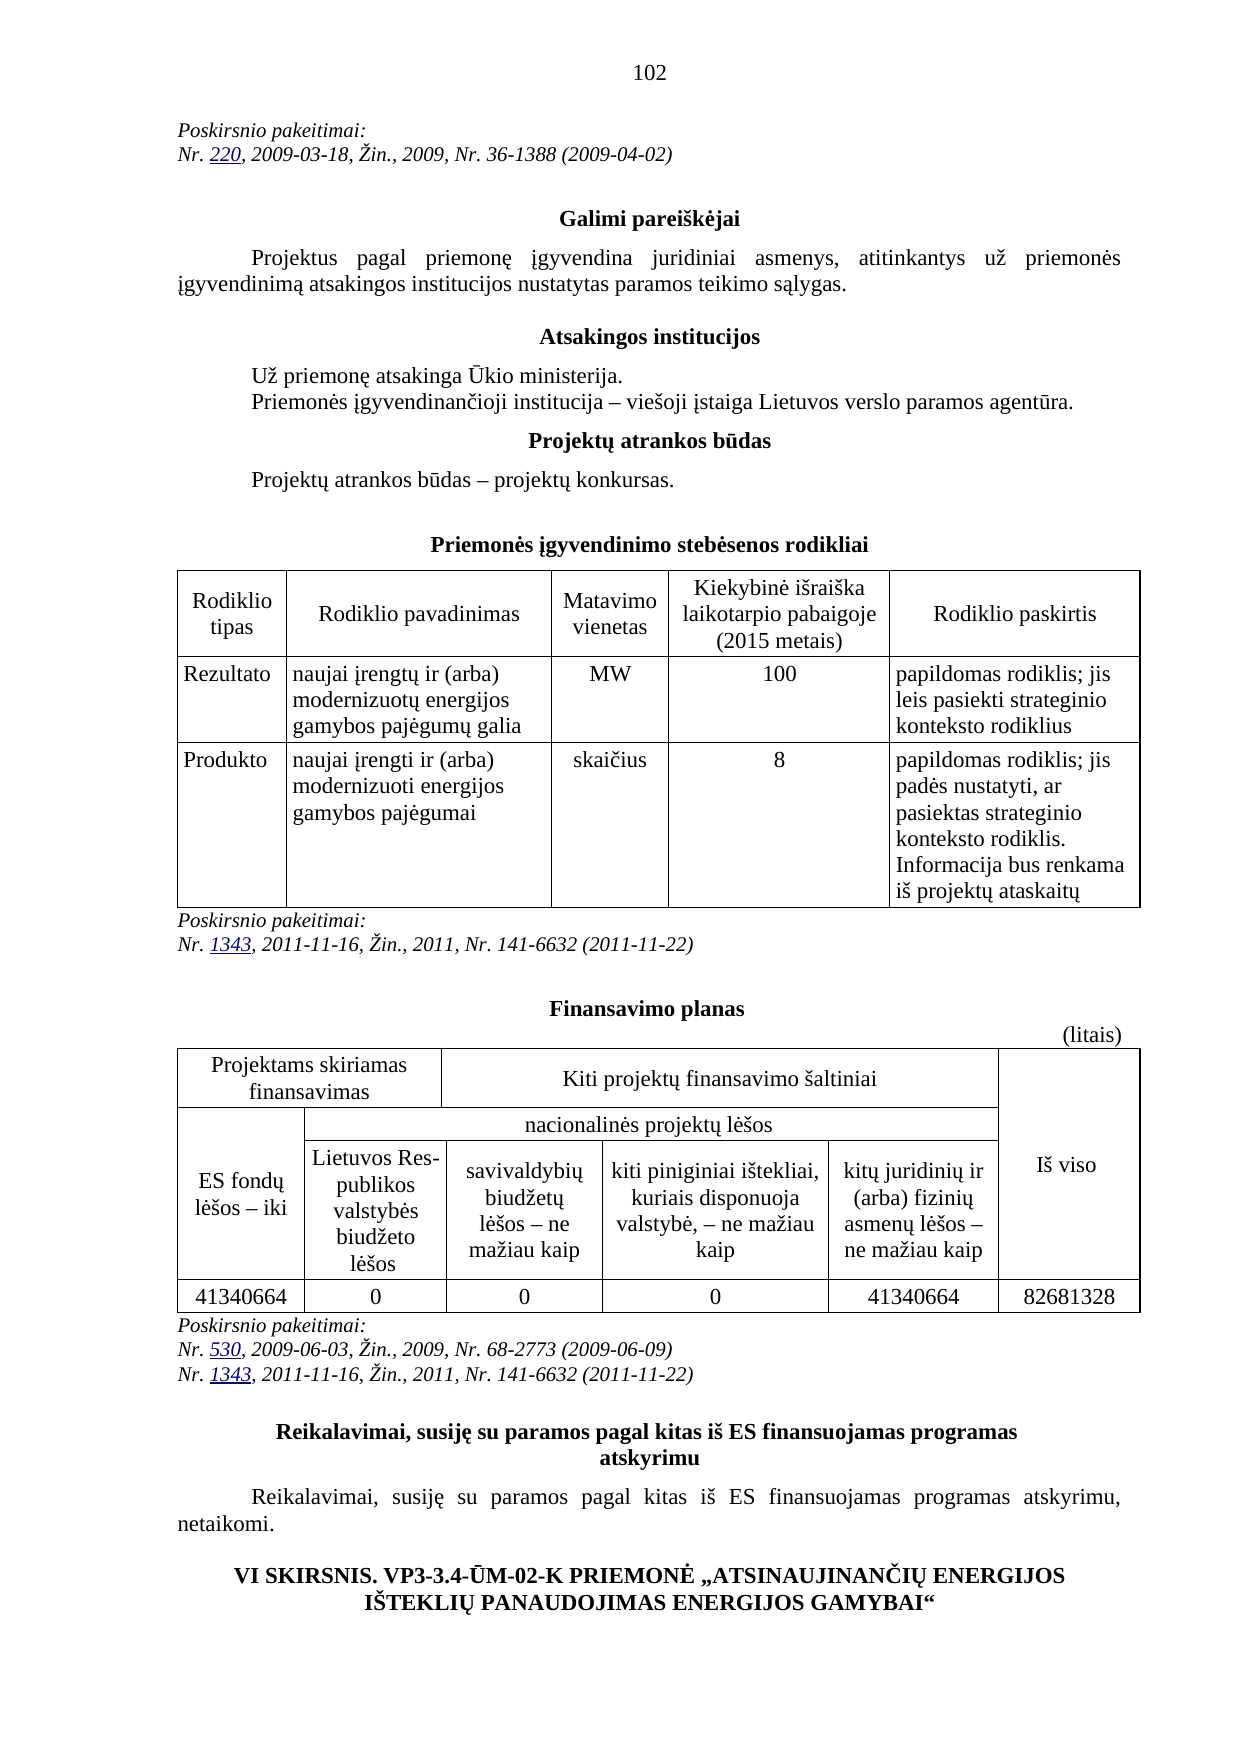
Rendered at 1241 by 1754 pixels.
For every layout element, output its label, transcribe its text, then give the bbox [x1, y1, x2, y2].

text Priemonės įgyvendinimo stebėsenos rodikliai [177, 531, 1122, 557]
table_cell naujai įrengtų ir (arba) modernizuotų energijos gamybos pajėgumų galia [287, 657, 551, 742]
text Atsakingos institucijos [177, 323, 1122, 349]
table_header Rodiklio tipas [178, 571, 286, 656]
text Nr. 1343, 2011-11-16, Žin., 2011, Nr. 141-6632 (2011-11-22) [177, 932, 1122, 956]
table_cell Lietuvos Res­publikos valsty­bės biudžeto lėšos [305, 1141, 446, 1279]
text Poskirsnio pakeitimai: [177, 118, 1122, 142]
table_cell papildomas rodiklis; jis leis pasiekti strateginio konteksto rodiklius [890, 657, 1139, 742]
table_header Iš viso [999, 1049, 1139, 1279]
subtitle Vi SKIRSNIS. VP3-3.4-ŪM-02-K PRIEMONĖ „Atsinaujinančių energijos išteklių panaudojimas energijos gamybai“ [177, 1562, 1122, 1615]
table_header Matavimo vienetas [552, 571, 668, 656]
table_cell 41340664 [178, 1280, 304, 1312]
table_cell Produkto [178, 743, 286, 907]
table_header Rodiklio pavadinimas [287, 571, 551, 656]
table_cell ES fondų lėšos – iki [178, 1108, 304, 1279]
table_cell MW [552, 657, 668, 742]
table_cell 100 [669, 657, 889, 742]
table_cell 41340664 [829, 1280, 998, 1312]
text Projektų atrankos būdas [177, 427, 1122, 453]
table_cell skaičius [552, 743, 668, 907]
text Projektus pagal priemonę įgyvendina juridiniai asmenys, atitinkantys už priemonės įgyvendinimą atsakingos institucijos nustatytas paramos teikimo sąlygas. [177, 244, 1122, 297]
text Galimi pareiškėjai [177, 205, 1122, 231]
text Poskirsnio pakeitimai: [177, 908, 1122, 932]
table_cell kiti piniginiai ištekliai, kuriais disponuoja valstybė, – ne mažiau kaip [603, 1141, 828, 1279]
text Reikalavimai, susiję su paramos pagal kitas iš ES finansuojamas programas atskyrimu [177, 1418, 1122, 1471]
text Poskirsnio pakeitimai: [177, 1313, 1122, 1337]
table_cell savivaldybių biudžetų lėšos – ne mažiau kaip [447, 1141, 602, 1279]
table_header Rodiklio paskirtis [890, 571, 1139, 656]
table_cell naujai įrengti ir (arba) modernizuoti energijos gamybos pajėgumai [287, 743, 551, 907]
table_cell 0 [305, 1280, 446, 1312]
table_cell kitų juridinių ir (arba) fizinių asmenų lėšos – ne mažiau kaip [829, 1141, 998, 1279]
table_cell 0 [447, 1280, 602, 1312]
text Nr. 220, 2009-03-18, Žin., 2009, Nr. 36-1388 (2009-04-02) [177, 142, 1122, 166]
table_cell 82681328 [999, 1280, 1139, 1312]
text Nr. 530, 2009-06-03, Žin., 2009, Nr. 68-2773 (2009-06-09) [177, 1337, 1122, 1361]
table_header Projektams skiriamas finansavimas [178, 1049, 441, 1107]
table_cell 8 [669, 743, 889, 907]
text Reikalavimai, susiję su paramos pagal kitas iš ES finansuojamas programas atskyrimu, netaikomi. [177, 1483, 1122, 1536]
text Nr. 1343, 2011-11-16, Žin., 2011, Nr. 141-6632 (2011-11-22) [177, 1361, 1122, 1386]
text Projektų atrankos būdas – projektų konkursas. [177, 466, 1122, 492]
text Priemonės įgyvendinančioji institucija – viešoji įstaiga Lietuvos verslo paramos agentūra. [177, 388, 1122, 414]
text Finansavimo planas [177, 995, 1122, 1021]
table_header Kiekybinė išraiška laikotarpio pabaigoje (2015 metais) [669, 571, 889, 656]
table_cell papildomas rodiklis; jis padės nustatyti, ar pasiektas strateginio konteksto rodiklis. Informacija bus renkama iš projektų ataskaitų [890, 743, 1139, 907]
text (litais) [177, 1021, 1122, 1048]
table_cell nacionalinės projektų lėšos [305, 1108, 998, 1140]
table_header Kiti projektų finansavimo šaltiniai [442, 1049, 998, 1107]
table_cell Rezultato [178, 657, 286, 742]
text Už priemonę atsakinga Ūkio ministerija. [177, 362, 1122, 388]
table_cell 0 [603, 1280, 828, 1312]
